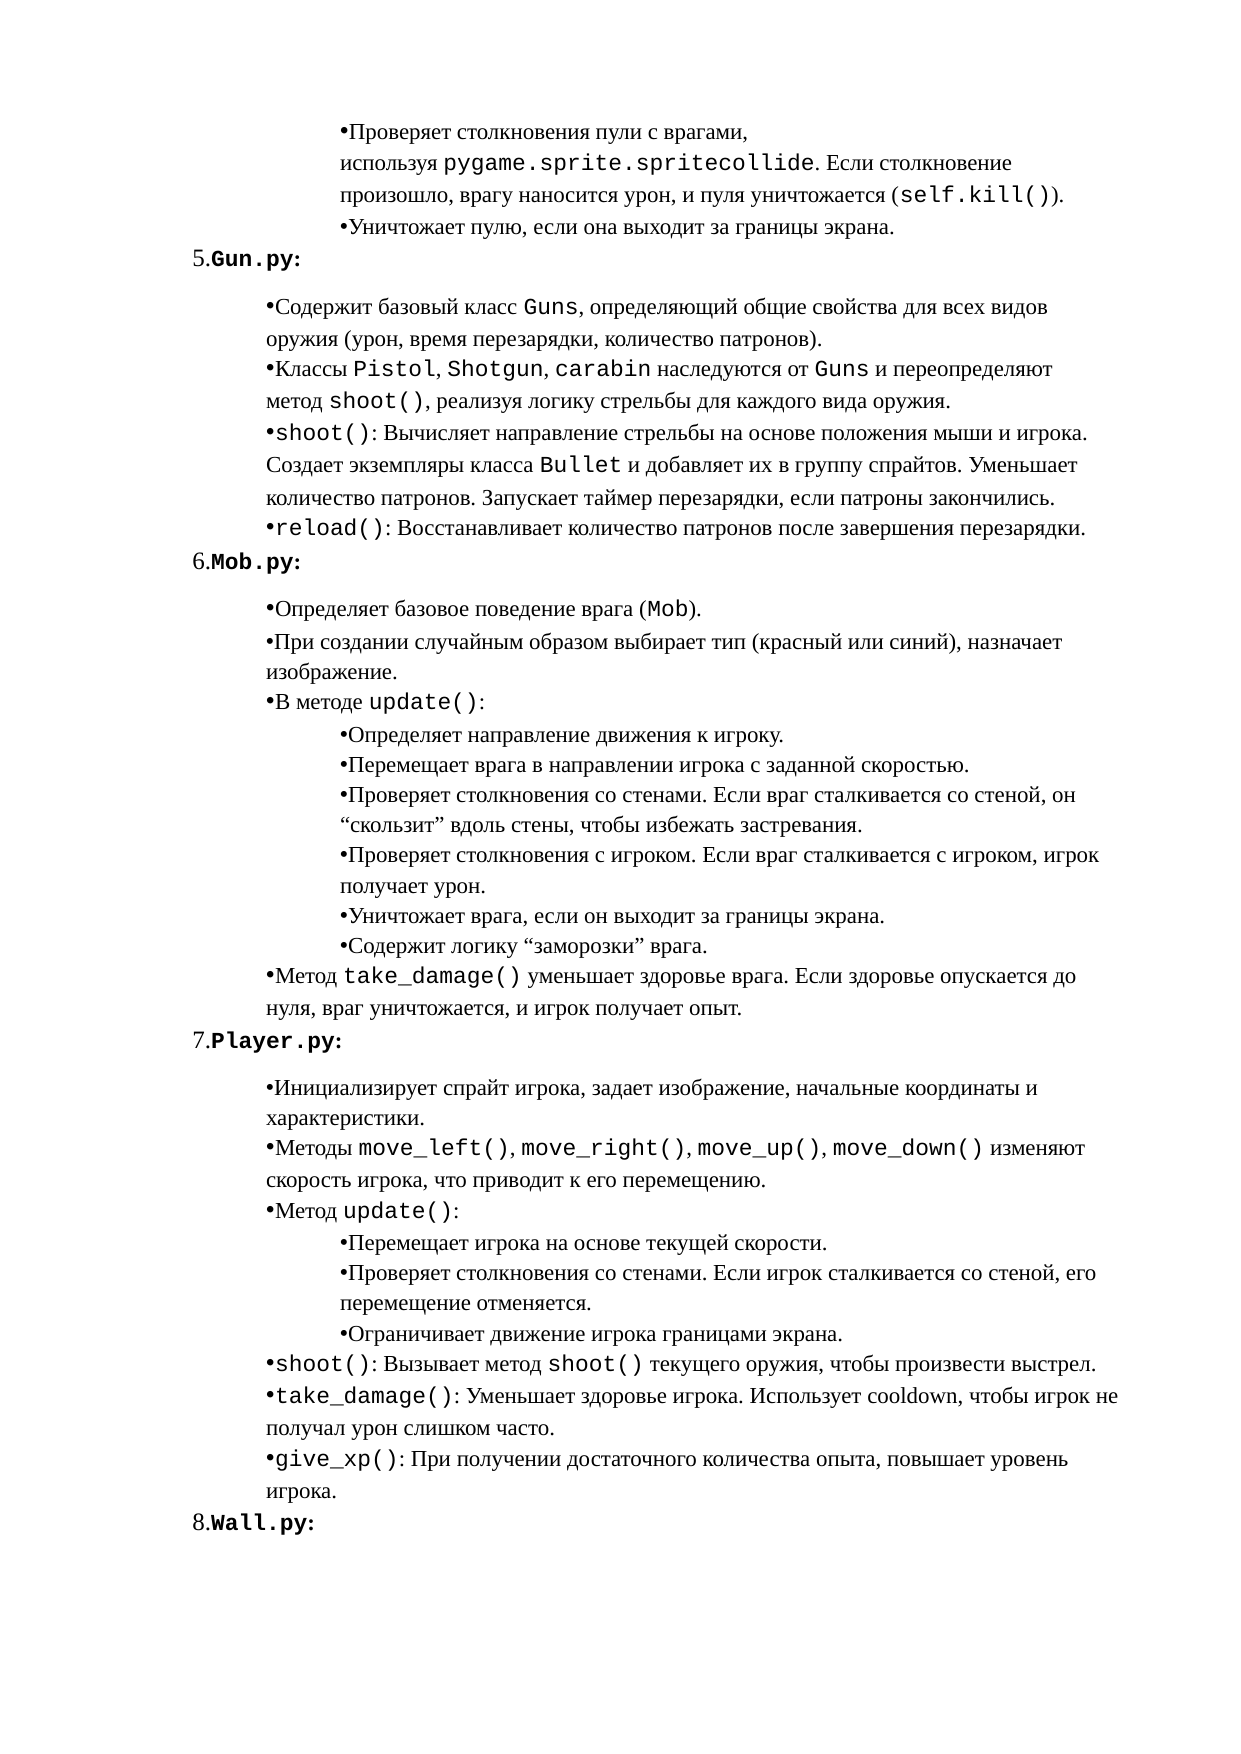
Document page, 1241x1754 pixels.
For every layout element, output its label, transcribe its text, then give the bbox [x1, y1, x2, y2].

list Проверяет столкновения пули с врагами, используя pygame.sprite.spritecollide. Если столкновение произошло, врагу наносится урон, и пуля уничтожается (self.kill()). [118, 118, 1122, 209]
list Содержит базовый класс Guns, определяющий общие свойства для всех видов оружия (урон, время перезарядки, количество патронов). [118, 293, 1122, 351]
list reload(): Восстанавливает количество патронов после завершения перезарядки. [118, 514, 1122, 542]
list Проверяет столкновения со стенами. Если враг сталкивается со стеной, он “скользит” вдоль стены, чтобы избежать застревания. [118, 781, 1122, 838]
list Player.py: [118, 1025, 1122, 1055]
list Уничтожает пулю, если она выходит за границы экрана. [118, 213, 1122, 239]
list Определяет направление движения к игроку. [118, 721, 1122, 747]
list Классы Pistol, Shotgun, carabin наследуются от Guns и переопределяют метод shoot(), реализуя логику стрельбы для каждого вида оружия. [118, 355, 1122, 415]
list shoot(): Вычисляет направление стрельбы на основе положения мыши и игрока. Создает экземпляры класса Bullet и добавляет их в группу спрайтов. Уменьшает количество патронов. Запускает таймер перезарядки, если патроны закончились. [118, 419, 1122, 510]
list Mob.py: [118, 546, 1122, 576]
list Ограничивает движение игрока границами экрана. [118, 1320, 1122, 1346]
list Содержит логику “заморозки” врага. [118, 932, 1122, 958]
list Методы move_left(), move_right(), move_up(), move_down() изменяют скорость игрока, что приводит к его перемещению. [118, 1134, 1122, 1193]
list Wall.py: [118, 1507, 1122, 1537]
list При создании случайным образом выбирает тип (красный или синий), назначает изображение. [118, 628, 1122, 684]
list Проверяет столкновения с игроком. Если враг сталкивается с игроком, игрок получает урон. [118, 842, 1122, 898]
list shoot(): Вызывает метод shoot() текущего оружия, чтобы произвести выстрел. [118, 1350, 1122, 1378]
list Уничтожает врага, если он выходит за границы экрана. [118, 902, 1122, 928]
list take_damage(): Уменьшает здоровье игрока. Использует cooldown, чтобы игрок не получал урон слишком часто. [118, 1382, 1122, 1441]
list Перемещает игрока на основе текущей скорости. [118, 1229, 1122, 1255]
list give_xp(): При получении достаточного количества опыта, повышает уровень игрока. [118, 1444, 1122, 1503]
list Метод take_damage() уменьшает здоровье врага. Если здоровье опускается до нуля, враг уничтожается, и игрок получает опыт. [118, 962, 1122, 1021]
list В методе update(): [118, 688, 1122, 717]
list Инициализирует спрайт игрока, задает изображение, начальные координаты и характеристики. [118, 1074, 1122, 1131]
list Перемещает врага в направлении игрока с заданной скоростью. [118, 751, 1122, 777]
list Метод update(): [118, 1197, 1122, 1225]
list Определяет базовое поведение врага (Mob). [118, 596, 1122, 624]
list Проверяет столкновения со стенами. Если игрок сталкивается со стеной, его перемещение отменяется. [118, 1259, 1122, 1316]
list Gun.py: [118, 243, 1122, 274]
